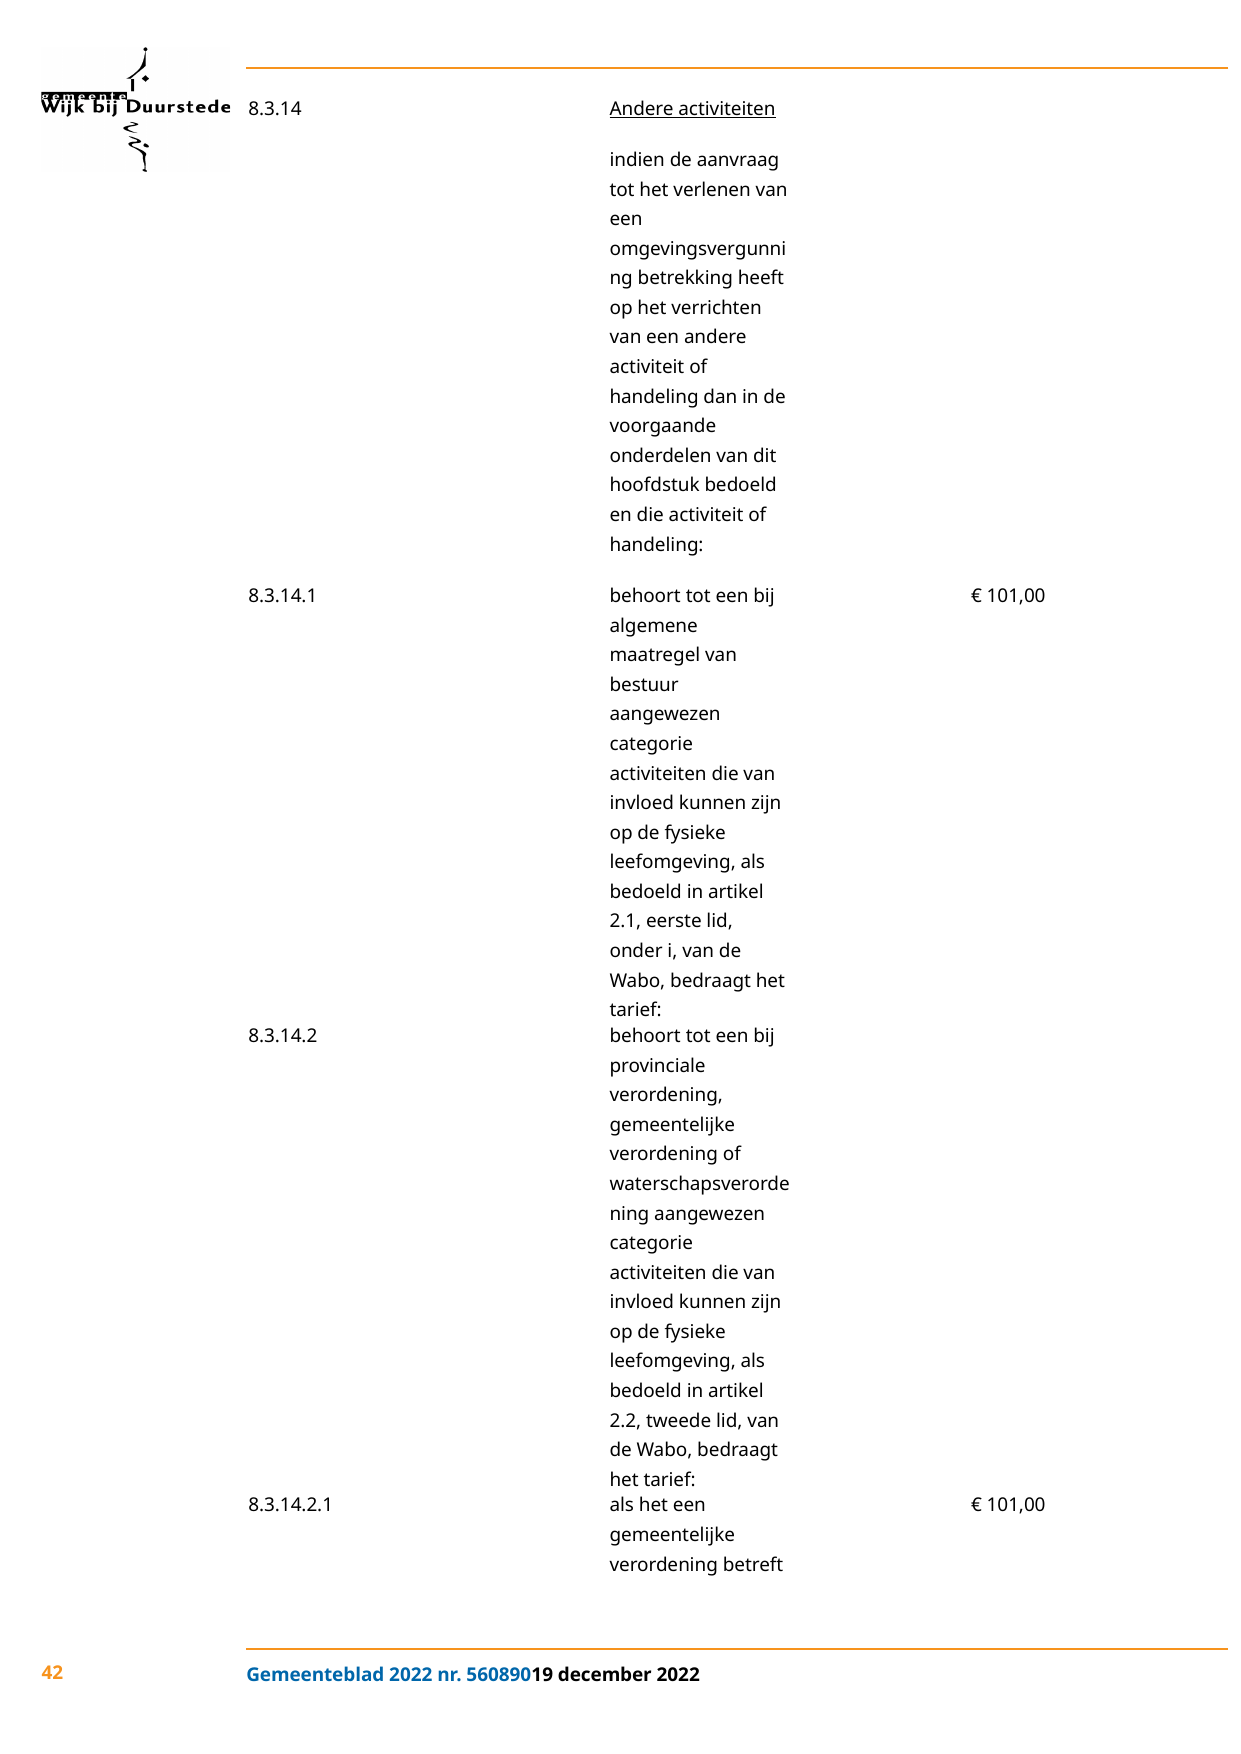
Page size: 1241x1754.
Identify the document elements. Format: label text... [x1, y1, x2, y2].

table_cell [609, 1577, 790, 1602]
table_cell [971, 121, 1152, 146]
table_cell [790, 121, 971, 146]
table_cell [429, 95, 609, 121]
table_cell Andere activiteiten [609, 95, 790, 121]
table_cell behoort tot een bij algemene maatregel van bestuur aangewezen categorie activiteiten die van invloed kunnen zijn op de fysieke leefomgeving, als bedoeld in artikel 2.1, eerste lid, onder i, van de Wabo, bedraagt het tarief: [609, 582, 790, 1022]
table_cell [790, 146, 971, 557]
table_cell [971, 1577, 1152, 1602]
table_cell [790, 1577, 971, 1602]
table_cell [429, 146, 609, 557]
table_cell [971, 1022, 1152, 1492]
table_cell [790, 1492, 971, 1577]
table_cell [790, 582, 971, 1022]
table_cell [971, 557, 1152, 582]
table_cell [429, 1492, 609, 1577]
table_cell [248, 146, 429, 557]
table_cell [248, 557, 429, 582]
table_cell 8.3.14.1 [248, 582, 429, 1022]
table_cell [429, 582, 609, 1022]
table_cell [429, 1577, 609, 1602]
table_cell € 101,00 [971, 1492, 1152, 1577]
table_cell [609, 557, 790, 582]
table_cell als het een gemeentelijke verordening betreft [609, 1492, 790, 1577]
table_cell [248, 1577, 429, 1602]
table_cell [790, 95, 971, 121]
table_cell [790, 557, 971, 582]
table_cell behoort tot een bij provinciale verordening, gemeentelijke verordening of waterschapsverordening aangewezen categorie activiteiten die van invloed kunnen zijn op de fysieke leefomgeving, als bedoeld in artikel 2.2, tweede lid, van de Wabo, bedraagt het tarief: [609, 1022, 790, 1492]
table_cell 8.3.14.2.1 [248, 1492, 429, 1577]
table_cell [971, 95, 1152, 121]
table_cell indien de aanvraag tot het verlenen van een omgevingsvergunning betrekking heeft op het verrichten van een andere activiteit of handeling dan in de voorgaande onderdelen van dit hoofdstuk bedoeld en die activiteit of handeling: [609, 146, 790, 557]
table_cell [429, 1022, 609, 1492]
table_cell € 101,00 [971, 582, 1152, 1022]
table_cell [971, 146, 1152, 557]
table_cell 8.3.14.2 [248, 1022, 429, 1492]
table_cell [609, 121, 790, 146]
picture [41, 47, 231, 172]
table_cell 8.3.14 [248, 95, 429, 121]
table_cell [248, 121, 429, 146]
table_cell [429, 557, 609, 582]
table_cell [790, 1022, 971, 1492]
table_cell [429, 121, 609, 146]
